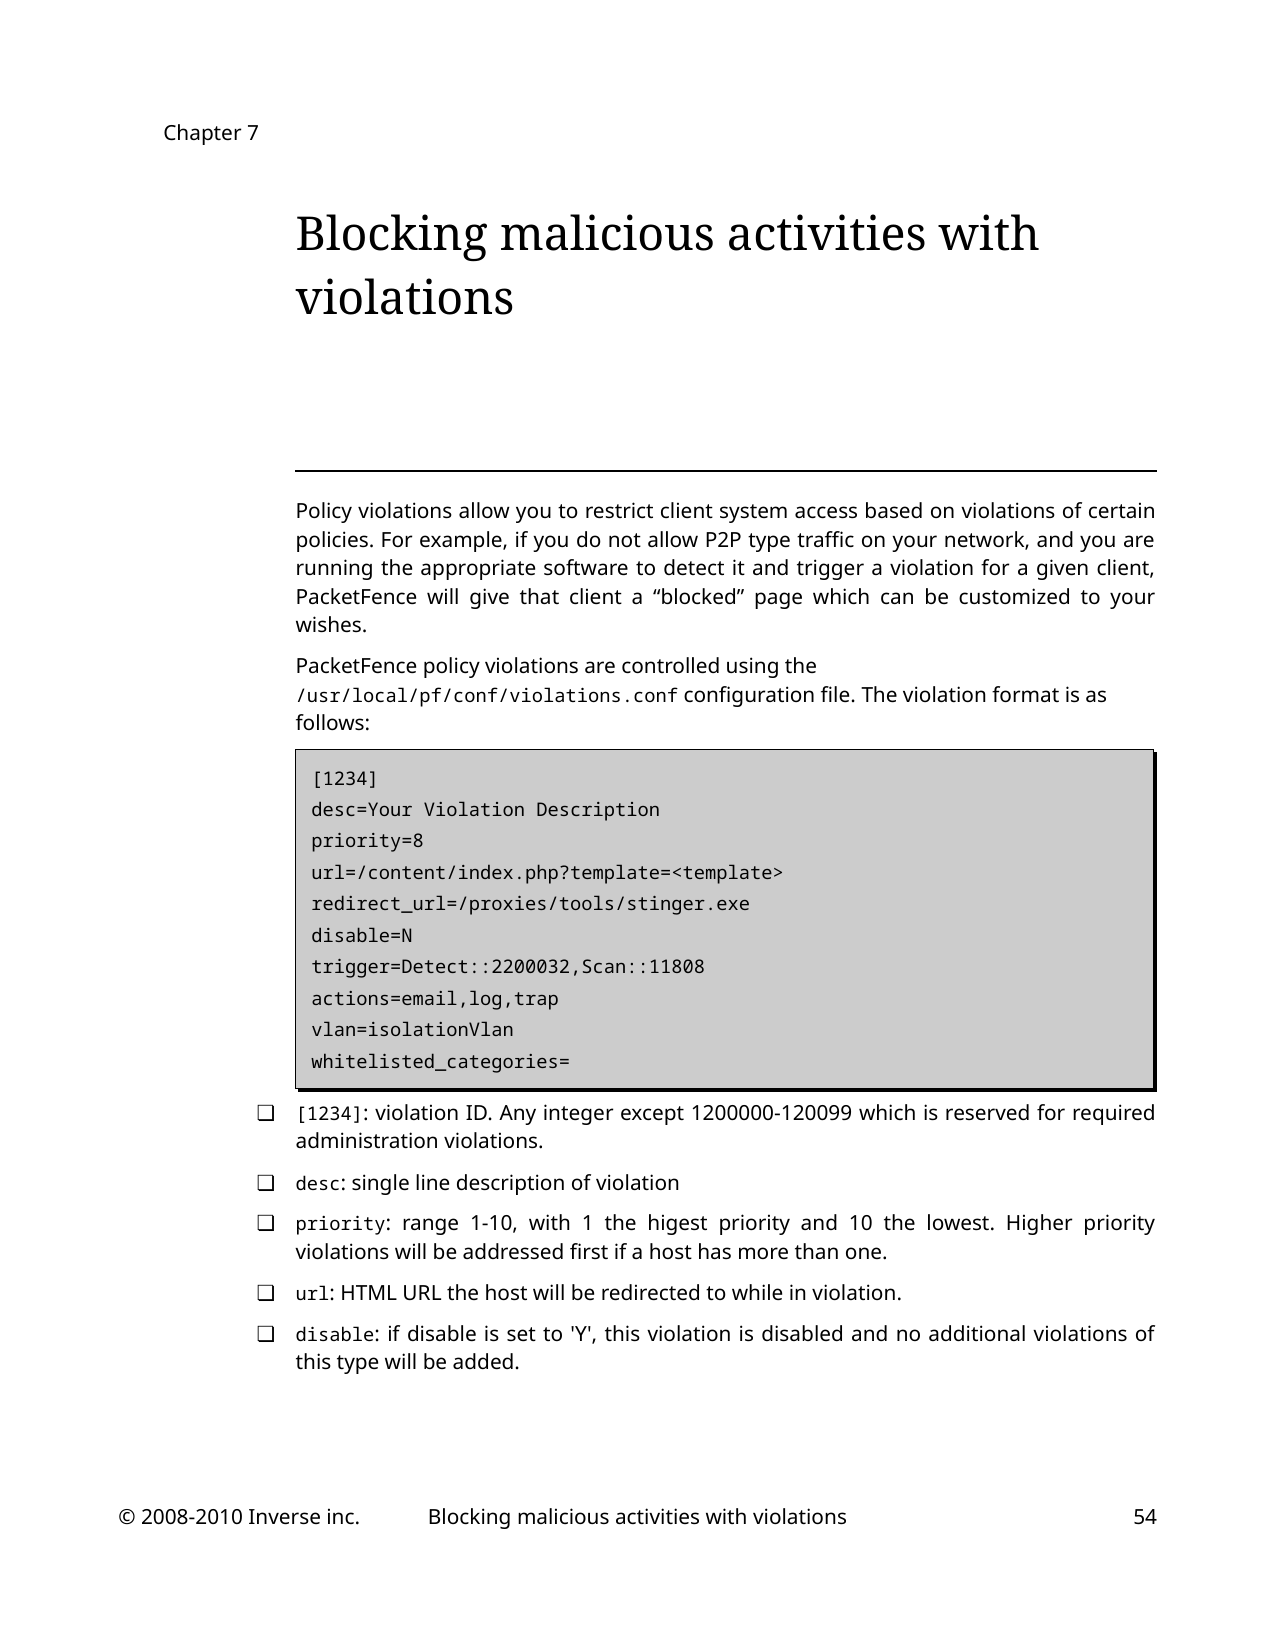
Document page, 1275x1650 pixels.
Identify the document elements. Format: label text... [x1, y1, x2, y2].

text url=/content/index.php?template=<template> [296, 843, 1153, 875]
list ❏ disable: if disable is set to 'Y', this violation is disabled and no additional violations of this type will be added. [256, 1319, 1157, 1376]
list ❏ [1234]: violation ID. Any integer except 1200000-120099 which is reserved for required administration violations. [256, 1098, 1157, 1155]
list ❏ url: HTML URL the host will be redirected to while in violation. [256, 1278, 1157, 1306]
subtitle Blocking malicious activities with violations [295, 201, 1157, 470]
text desc=Your Violation Description [296, 781, 1153, 812]
text redirect_url=/proxies/tools/stinger.exe [296, 875, 1153, 906]
text disable=N [296, 906, 1153, 938]
list ❏ desc: single line description of violation [256, 1168, 1157, 1196]
text vlan=isolationVlan [296, 1001, 1153, 1032]
text actions=email,log,trap [296, 969, 1153, 1001]
text priority=8 [296, 812, 1153, 843]
text [1234] [296, 750, 1153, 781]
text PacketFence policy violations are controlled using the /usr/local/pf/conf/violations.conf configuration file. The violation format is as follows: [295, 651, 1157, 737]
text whitelisted_categories= [296, 1032, 1153, 1088]
text Policy violations allow you to restrict client system access based on violations of certain policies. For example, if you do not allow P2P type traffic on your network, and you are running the appropriate software to detect it and trigger a violation for a given client, PacketFence will give that client a “blocked” page which can be customized to your wishes. [295, 497, 1157, 639]
list ❏ priority: range 1-10, with 1 the higest priority and 10 the lowest. Higher priority violations will be addressed first if a host has more than one. [256, 1208, 1157, 1265]
text trigger=Detect::2200032,Scan::11808 [296, 938, 1153, 969]
